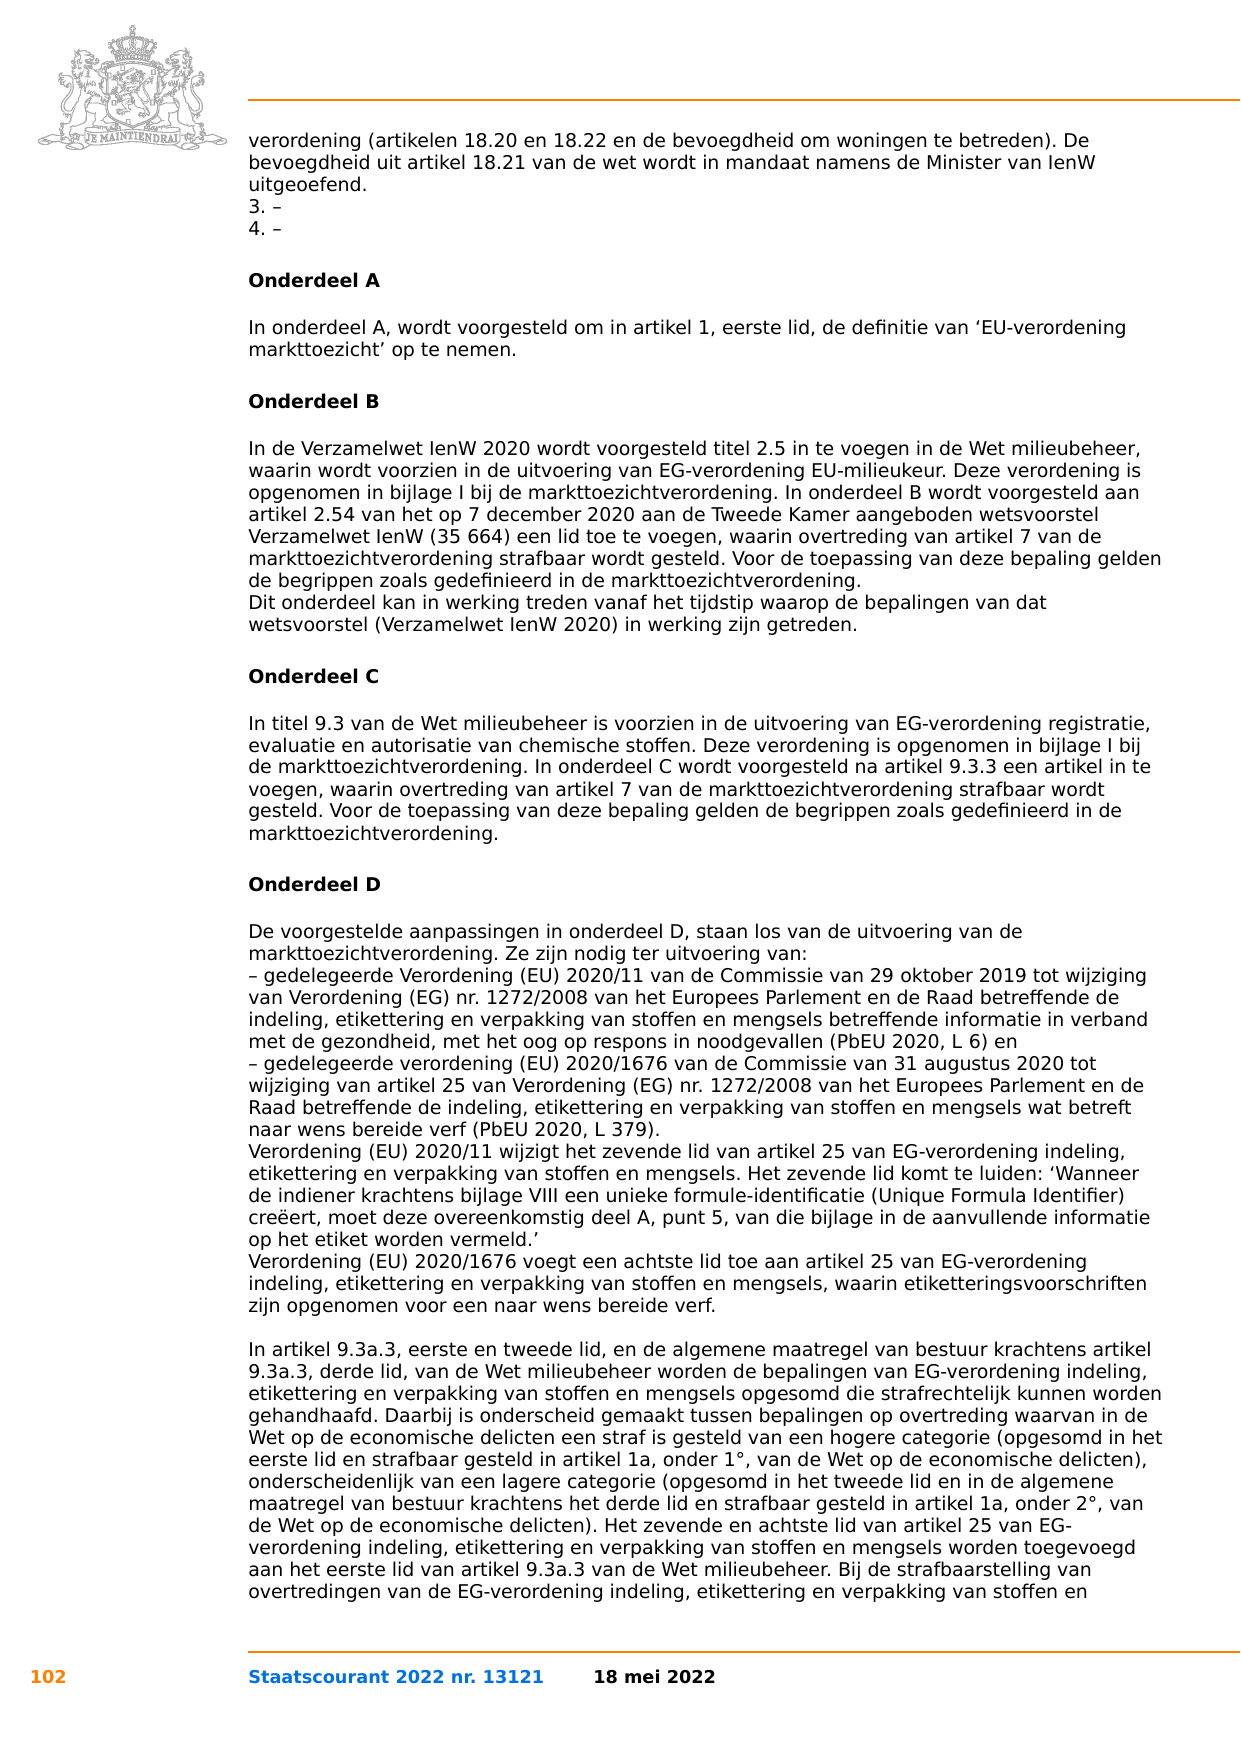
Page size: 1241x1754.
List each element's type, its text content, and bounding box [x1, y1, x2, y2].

subtitle Onderdeel B [248, 391, 1163, 413]
text verordening (artikelen 18.20 en 18.22 en de bevoegdheid om woningen te betreden). De bevoegdheid uit artikel 18.21 van de wet wordt in mandaat namens de Minister van IenW uitgeoefend. [248, 130, 1163, 196]
text De voorgestelde aanpassingen in onderdeel D, staan los van de uitvoering van de markttoezichtverordening. Ze zijn nodig ter uitvoering van: [248, 921, 1163, 965]
text In titel 9.3 van de Wet milieubeheer is voorzien in de uitvoering van EG-verordening registratie, evaluatie en autorisatie van chemische stoffen. Deze verordening is opgenomen in bijlage I bij de markttoezichtverordening. In onderdeel C wordt voorgesteld na artikel 9.3.3 een artikel in te voegen, waarin overtreding van artikel 7 van de markttoezichtverordening strafbaar wordt gesteld. Voor de toepassing van deze bepaling gelden de begrippen zoals gedefinieerd in de markttoezichtverordening. [248, 712, 1163, 844]
text 3. – [248, 196, 1163, 218]
text Dit onderdeel kan in werking treden vanaf het tijdstip waarop de bepalingen van dat wetsvoorstel (Verzamelwet IenW 2020) in werking zijn getreden. [248, 592, 1163, 636]
subtitle Onderdeel A [248, 270, 1163, 292]
subtitle Onderdeel C [248, 666, 1163, 687]
text – gedelegeerde verordening (EU) 2020/1676 van de Commissie van 31 augustus 2020 tot wijziging van artikel 25 van Verordening (EG) nr. 1272/2008 van het Europees Parlement en de Raad betreffende de indeling, etikettering en verpakking van stoffen en mengsels wat betreft naar wens bereide verf (PbEU 2020, L 379). [248, 1053, 1163, 1141]
text In artikel 9.3a.3, eerste en tweede lid, en de algemene maatregel van bestuur krachtens artikel 9.3a.3, derde lid, van de Wet milieubeheer worden de bepalingen van EG-verordening indeling, etikettering en verpakking van stoffen en mengsels opgesomd die strafrechtelijk kunnen worden gehandhaafd. Daarbij is onderscheid gemaakt tussen bepalingen op overtreding waarvan in de Wet op de economische delicten een straf is gesteld van een hogere categorie (opgesomd in het eerste lid en strafbaar gesteld in artikel 1a, onder 1°, van de Wet op de economische delicten), onderscheidenlijk van een lagere categorie (opgesomd in het tweede lid en in de algemene maatregel van bestuur krachtens het derde lid en strafbaar gesteld in artikel 1a, onder 2°, van de Wet op de economische delicten). Het zevende en achtste lid van artikel 25 van EG-verordening indeling, etikettering en verpakking van stoffen en mengsels worden toegevoegd aan het eerste lid van artikel 9.3a.3 van de Wet milieubeheer. Bij de strafbaarstelling van overtredingen van de EG-verordening indeling, etikettering en verpakking van stoffen en [248, 1339, 1163, 1603]
text 4. – [248, 218, 1163, 240]
text – gedelegeerde Verordening (EU) 2020/11 van de Commissie van 29 oktober 2019 tot wijziging van Verordening (EG) nr. 1272/2008 van het Europees Parlement en de Raad betreffende de indeling, etikettering en verpakking van stoffen en mengsels betreffende informatie in verband met de gezondheid, met het oog op respons in noodgevallen (PbEU 2020, L 6) en [248, 965, 1163, 1053]
subtitle Onderdeel D [248, 874, 1163, 896]
text In de Verzamelwet IenW 2020 wordt voorgesteld titel 2.5 in te voegen in de Wet milieubeheer, waarin wordt voorzien in de uitvoering van EG-verordening EU-milieukeur. Deze verordening is opgenomen in bijlage I bij de markttoezichtverordening. In onderdeel B wordt voorgesteld aan artikel 2.54 van het op 7 december 2020 aan de Tweede Kamer aangeboden wetsvoorstel Verzamelwet IenW (35 664) een lid toe te voegen, waarin overtreding van artikel 7 van de markttoezichtverordening strafbaar wordt gesteld. Voor de toepassing van deze bepaling gelden de begrippen zoals gedefinieerd in de markttoezichtverordening. [248, 438, 1163, 592]
picture [38, 25, 227, 150]
text Verordening (EU) 2020/1676 voegt een achtste lid toe aan artikel 25 van EG-verordening indeling, etikettering en verpakking van stoffen en mengsels, waarin etiketteringsvoorschriften zijn opgenomen voor een naar wens bereide verf. [248, 1251, 1163, 1317]
text Verordening (EU) 2020/11 wijzigt het zevende lid van artikel 25 van EG-verordening indeling, etikettering en verpakking van stoffen en mengsels. Het zevende lid komt te luiden: ‘Wanneer de indiener krachtens bijlage VIII een unieke formule-identificatie (Unique Formula Identifier) creëert, moet deze overeenkomstig deel A, punt 5, van die bijlage in de aanvullende informatie op het etiket worden vermeld.’ [248, 1141, 1163, 1251]
text In onderdeel A, wordt voorgesteld om in artikel 1, eerste lid, de definitie van ‘EU-verordening markttoezicht’ op te nemen. [248, 317, 1163, 361]
